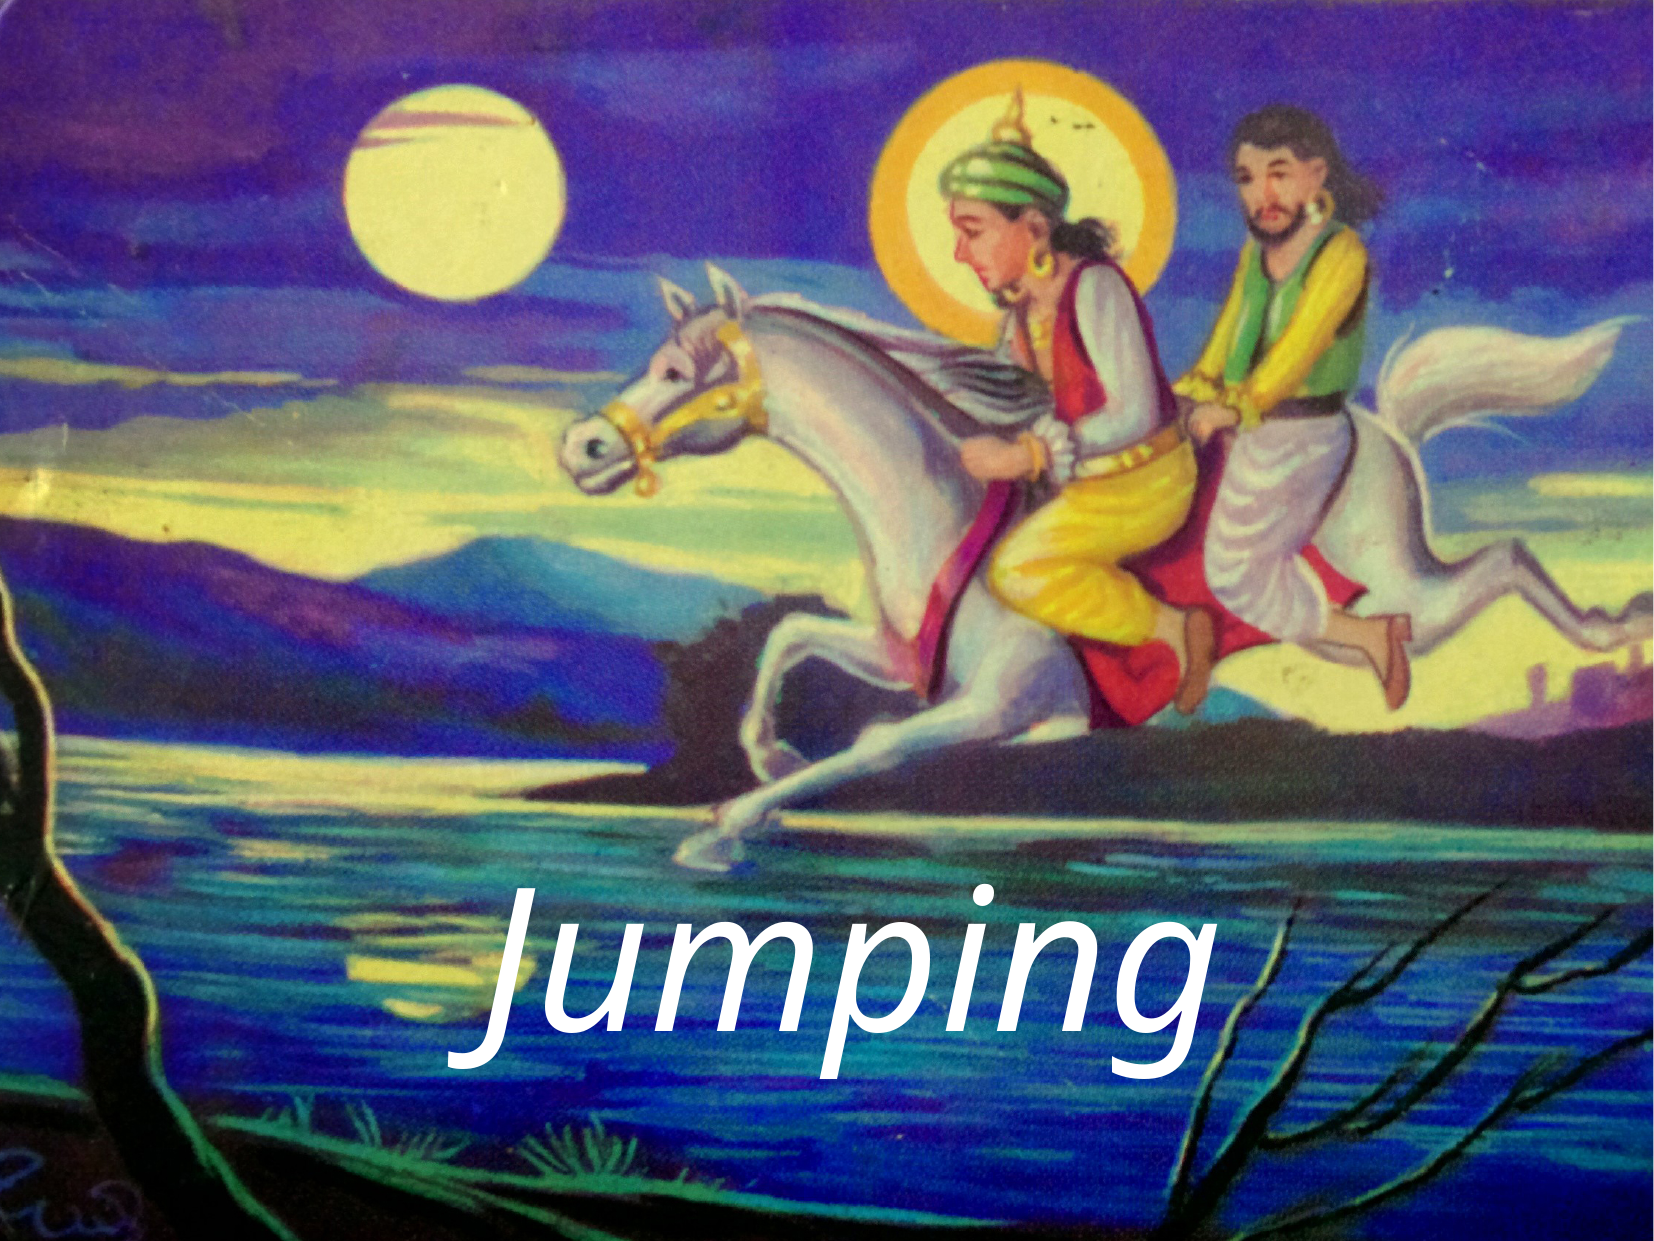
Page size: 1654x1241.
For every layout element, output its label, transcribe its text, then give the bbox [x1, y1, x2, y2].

picture [0, 0, 1654, 1241]
picture [438, 1067, 465, 1074]
text_box Jumping [465, 810, 1501, 1241]
